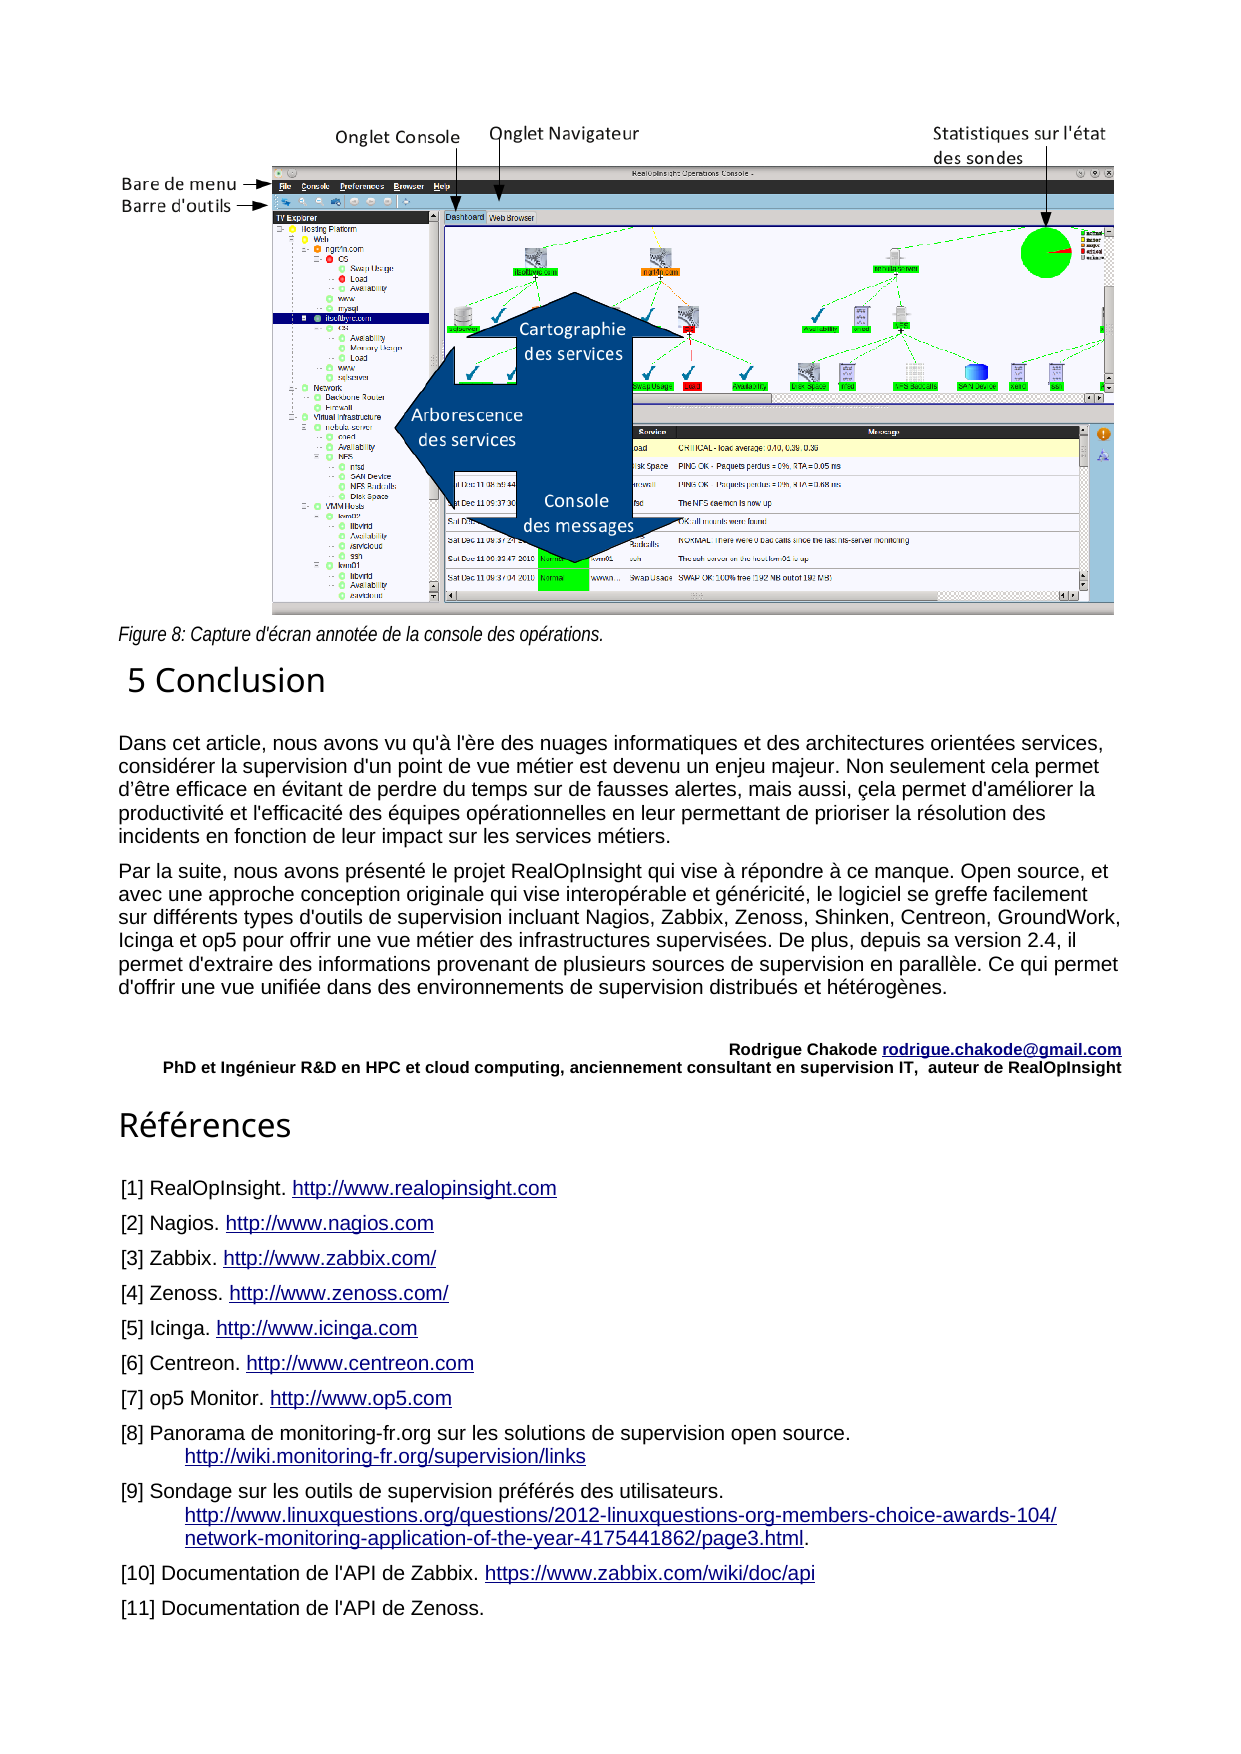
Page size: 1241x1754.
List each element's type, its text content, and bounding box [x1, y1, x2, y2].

list Sondage sur les outils de supervision préférés des utilisateurs. http://www.linuxquestions.org/questions/2012-linuxquestions-org-members-choice-awards-104/network-monitoring-application-of-the-year-4175441862/page3.html. [121, 1480, 1122, 1550]
list Centreon. http://www.centreon.com [121, 1352, 1122, 1375]
text Dans cet article, nous avons vu qu'à l'ère des nuages informatiques et des architectures orientées services, considérer la supervision d'un point de vue métier est devenu un enjeu majeur. Non seulement cela permet d’être efficace en évitant de perdre du temps sur de fausses alertes, mais aussi, çela permet d'améliorer la productivité et l'efficacité des équipes opérationnelles en leur permettant de prioriser la résolution des incidents en fonction de leur impact sur les services métiers. [118, 732, 1122, 848]
text Figure 8: Capture d'écran annotée de la console des opérations. [118, 623, 1122, 646]
list Zenoss. http://www.zenoss.com/ [121, 1282, 1122, 1305]
subtitle Conclusion [118, 657, 1122, 702]
list op5 Monitor. http://www.op5.com [121, 1387, 1122, 1410]
text Rodrigue Chakode rodrigue.chakode@gmail.com [118, 1040, 1122, 1058]
text PhD et Ingénieur R&D en HPC et cloud computing, anciennement consultant en supervision IT, auteur de RealOpInsight [118, 1058, 1122, 1077]
list Nagios. http://www.nagios.com [121, 1212, 1122, 1235]
subtitle Références [118, 1102, 1122, 1147]
text [118, 646, 1122, 657]
list Icinga. http://www.icinga.com [121, 1317, 1122, 1340]
list Zabbix. http://www.zabbix.com/ [121, 1247, 1122, 1270]
list RealOpInsight. http://www.realopinsight.com [121, 1177, 1122, 1200]
list Documentation de l'API de Zenoss. [121, 1597, 1122, 1620]
text Par la suite, nous avons présenté le projet RealOpInsight qui vise à répondre à ce manque. Open source, et avec une approche conception originale qui vise interopérable et généricité, le logiciel se greffe facilement sur différents types d'outils de supervision incluant Nagios, Zabbix, Zenoss, Shinken, Centreon, GroundWork, Icinga et op5 pour offrir une vue métier des infrastructures supervisées. De plus, depuis sa version 2.4, il permet d'extraire des informations provenant de plusieurs sources de supervision en parallèle. Ce qui permet d'offrir une vue unifiée dans des environnements de supervision distribués et hétérogènes. [118, 859, 1122, 999]
list Documentation de l'API de Zabbix. https://www.zabbix.com/wiki/doc/api [121, 1562, 1122, 1585]
list Panorama de monitoring-fr.org sur les solutions de supervision open source. http://wiki.monitoring-fr.org/supervision/links [121, 1422, 1122, 1468]
picture [118, 118, 1122, 623]
